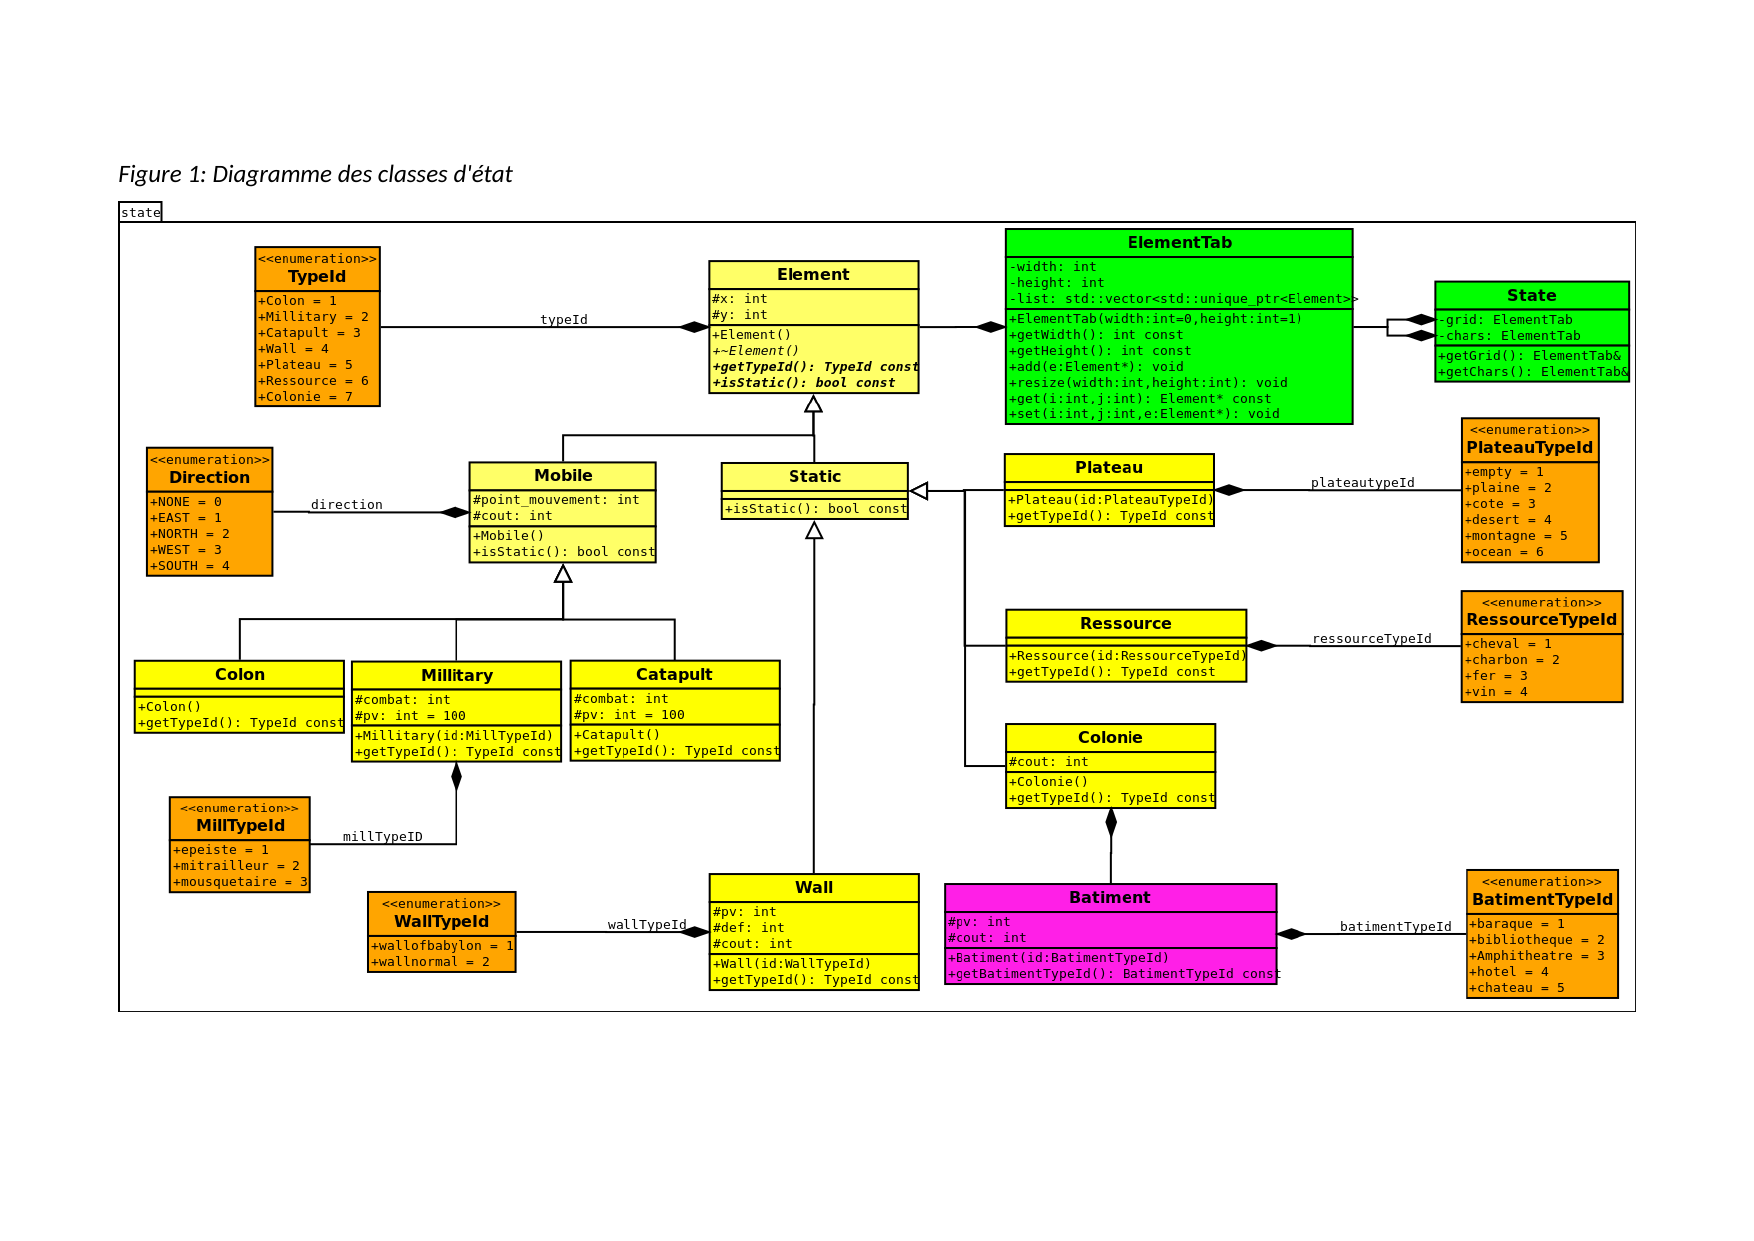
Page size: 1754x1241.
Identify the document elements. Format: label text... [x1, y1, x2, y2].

picture [118, 201, 1636, 1012]
text Figure 1: Diagramme des classes d'état [118, 159, 1636, 189]
